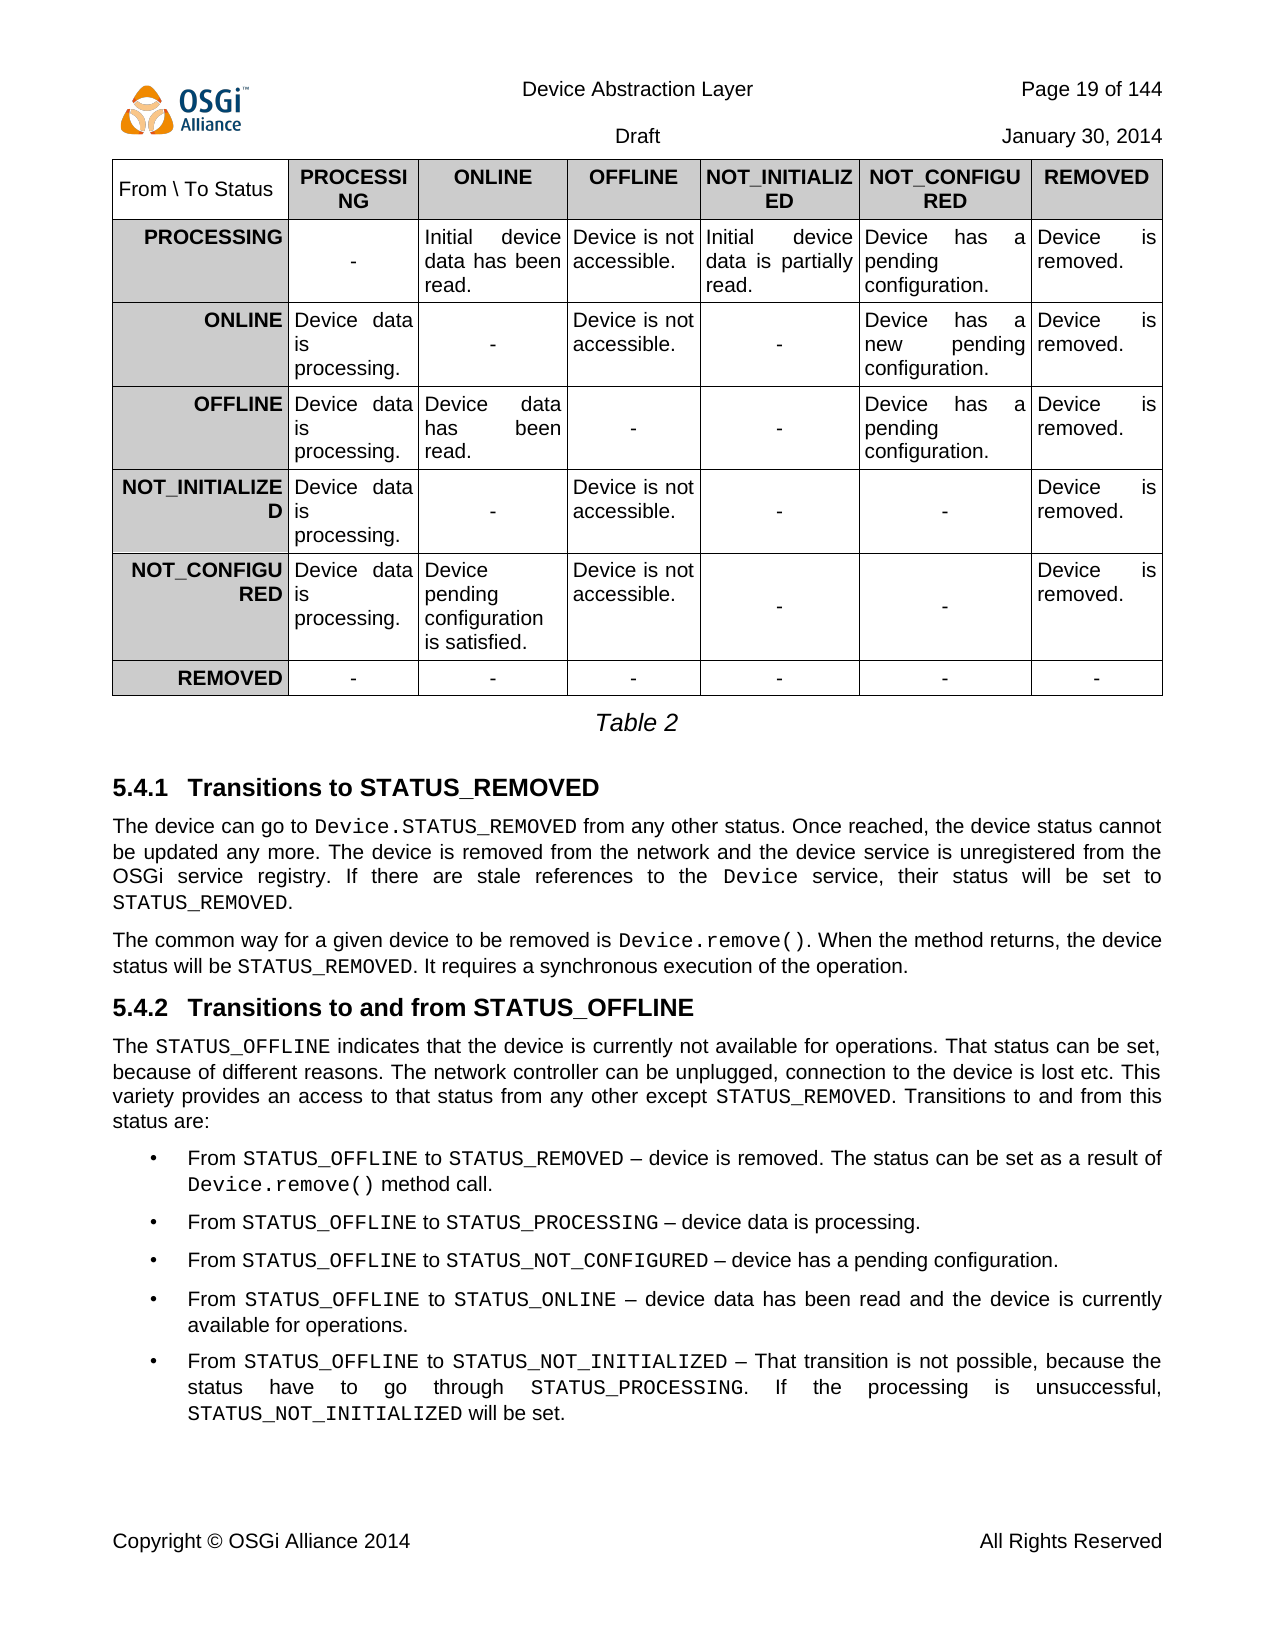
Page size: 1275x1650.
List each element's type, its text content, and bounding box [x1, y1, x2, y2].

table_cell - [568, 387, 700, 469]
table_cell - [701, 661, 859, 695]
table_cell Device pending configuration is satisfied. [419, 554, 567, 660]
table_header REMOVED [1032, 160, 1162, 219]
table_cell - [701, 470, 859, 552]
table_header NOT_INITIALIZED [701, 160, 859, 219]
table_cell - [701, 554, 859, 660]
table_cell Device is not accessible. [568, 303, 700, 386]
table_cell Device is removed. [1032, 220, 1162, 302]
table_header ONLINE [419, 160, 567, 219]
table_cell Device data has been read. [419, 387, 567, 469]
picture [113, 78, 257, 142]
table_cell Initial device data is partially read. [701, 220, 859, 302]
text The device can go to Device.STATUS_REMOVED from any other status. Once reached, the device status cannot be updated any more. The device is removed from the network and the device service is unregistered from the OSGi service registry. If there are stale references to the Device service, their status will be set to STATUS_REMOVED. [112, 814, 1162, 916]
subtitle Transitions to and from STATUS_OFFLINE [112, 992, 1162, 1021]
list From STATUS_OFFLINE to STATUS_NOT_CONFIGURED – device has a pending configuration. [150, 1248, 1162, 1274]
table_header OFFLINE [568, 160, 700, 219]
table_cell - [860, 470, 1031, 552]
table_cell Device data is processing. [289, 387, 418, 469]
table_cell - [289, 220, 418, 302]
table_cell NOT_CONFIGURED [113, 554, 288, 660]
table_cell Device has a pending configuration. [860, 387, 1031, 469]
text The STATUS_OFFLINE indicates that the device is currently not available for operations. That status can be set, because of different reasons. The network controller can be unplugged, connection to the device is lost etc. This variety provides an access to that status from any other except STATUS_REMOVED. Transitions to and from this status are: [112, 1034, 1162, 1133]
table_cell Device is not accessible. [568, 470, 700, 552]
text Table 2 [112, 708, 1162, 737]
table_cell - [419, 303, 567, 386]
table_cell Device has a pending configuration. [860, 220, 1031, 302]
table_cell - [1032, 661, 1162, 695]
table_cell Initial device data has been read. [419, 220, 567, 302]
table_header From \ To Status [113, 160, 288, 219]
table_cell Device is removed. [1032, 470, 1162, 552]
table_cell Device is removed. [1032, 554, 1162, 660]
table_cell Device is removed. [1032, 303, 1162, 386]
table_header PROCESSING [289, 160, 418, 219]
list From STATUS_OFFLINE to STATUS_ONLINE – device data has been read and the device is currently available for operations. [150, 1287, 1162, 1336]
table_cell Device has a new pending configuration. [860, 303, 1031, 386]
table_cell REMOVED [113, 661, 288, 695]
table_cell Device data is processing. [289, 470, 418, 552]
table_cell - [701, 387, 859, 469]
table_cell - [419, 661, 567, 695]
table_cell Device data is processing. [289, 303, 418, 386]
table_cell Device is not accessible. [568, 554, 700, 660]
table_cell Device data is processing. [289, 554, 418, 660]
table_header NOT_CONFIGURED [860, 160, 1031, 219]
text The common way for a given device to be removed is Device.remove(). When the method returns, the device status will be STATUS_REMOVED. It requires a synchronous execution of the operation. [112, 928, 1162, 980]
list From STATUS_OFFLINE to STATUS_PROCESSING – device data is processing. [150, 1210, 1162, 1236]
list From STATUS_OFFLINE to STATUS_NOT_INITIALIZED – That transition is not possible, because the status have to go through STATUS_PROCESSING. If the processing is unsuccessful, STATUS_NOT_INITIALIZED will be set. [150, 1349, 1162, 1426]
table_cell - [701, 303, 859, 386]
list From STATUS_OFFLINE to STATUS_REMOVED – device is removed. The status can be set as a result of Device.remove() method call. [150, 1146, 1162, 1197]
table_cell PROCESSING [113, 220, 288, 302]
table_cell ONLINE [113, 303, 288, 386]
table_cell - [860, 661, 1031, 695]
table_cell OFFLINE [113, 387, 288, 469]
table_cell Device is not accessible. [568, 220, 700, 302]
table_cell Device is removed. [1032, 387, 1162, 469]
table_cell NOT_INITIALIZED [113, 470, 288, 552]
table_cell - [289, 661, 418, 695]
table_cell - [419, 470, 567, 552]
table_cell - [860, 554, 1031, 660]
subtitle Transitions to STATUS_REMOVED [112, 773, 1162, 802]
table_cell - [568, 661, 700, 695]
